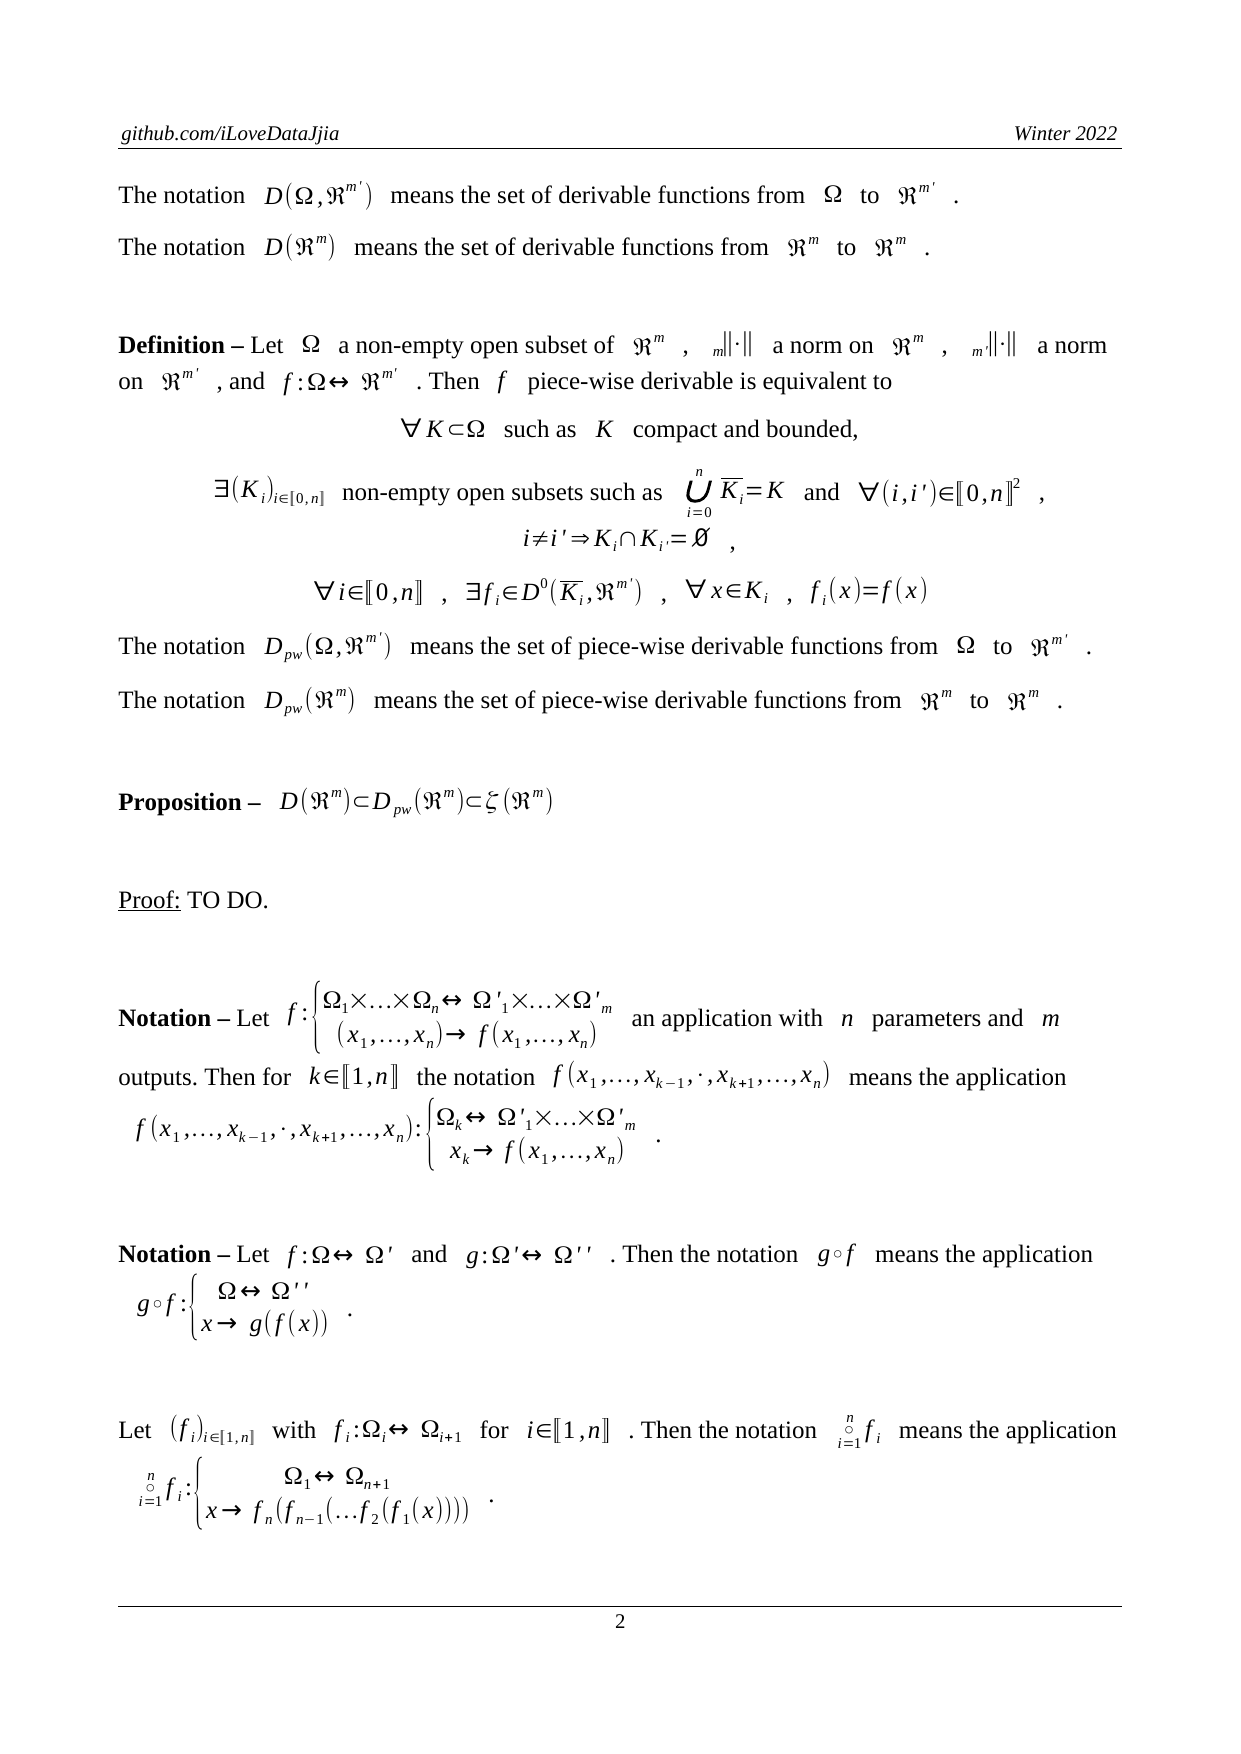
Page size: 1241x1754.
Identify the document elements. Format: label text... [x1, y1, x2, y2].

text non-empty open subsets such asand,, [118, 462, 1122, 556]
text The notationmeans the set of derivable functions fromto. [118, 178, 1122, 211]
text Definition – Leta non-empty open subset of, a norm on, a norm on, and. Thenpiece-wise derivable is equivalent to [118, 329, 1122, 396]
text such ascompact and bounded, [118, 414, 1122, 443]
text Proof: TO DO. [118, 885, 1122, 914]
text Notation – Letand. Then the notationmeans the application. [118, 1238, 1122, 1342]
text Letwithfor. Then the notationmeans the application. [118, 1408, 1122, 1531]
text Proposition – [118, 783, 1122, 818]
text ,,, [118, 575, 1122, 609]
text The notationmeans the set of piece-wise derivable functions fromto. [118, 682, 1122, 717]
text The notationmeans the set of piece-wise derivable functions fromto. [118, 628, 1122, 663]
text The notationmeans the set of derivable functions fromto. [118, 229, 1122, 262]
text Notation – Letan application withparameters andoutputs. Then forthe notationmeans the application. [118, 980, 1122, 1172]
